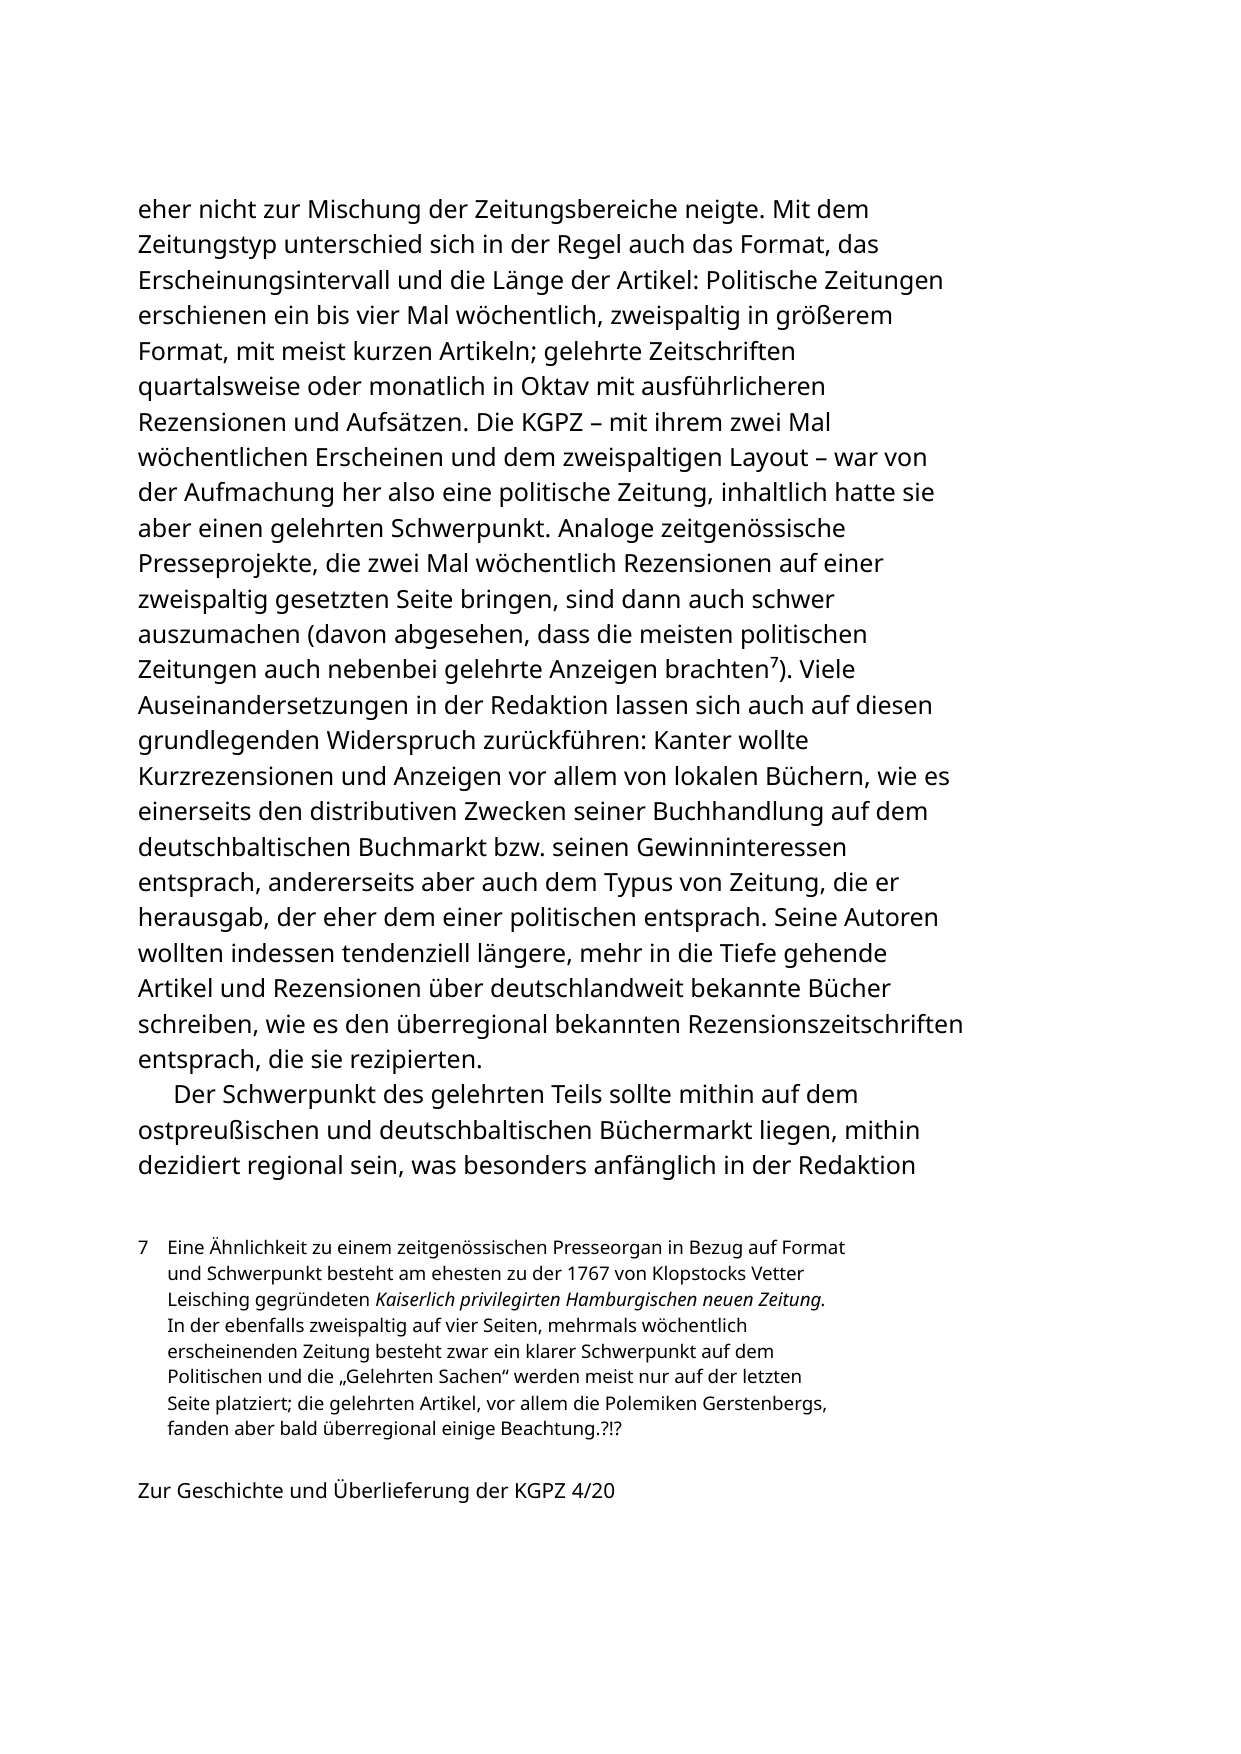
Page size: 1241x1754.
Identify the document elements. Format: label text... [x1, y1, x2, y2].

text Eine Ähnlichkeit zu einem zeitgenössischen Presseorgan in Bezug auf Format und Schwerpunkt besteht am ehesten zu der 1767 von Klopstocks Vetter Leisching gegründeten Kaiserlich privilegirten Hamburgischen neuen Zeitung. In der ebenfalls zweispaltig auf vier Seiten, mehrmals wöchentlich erscheinenden Zeitung besteht zwar ein klarer Schwerpunkt auf dem Politischen und die „Gelehrten Sachen“ werden meist nur auf der letzten Seite platziert; die gelehrten Artikel, vor allem die Polemiken Gerstenbergs, fanden aber bald überregional einige Beachtung.?!? [138, 1233, 846, 1441]
text Der Schwerpunkt des gelehrten Teils sollte mithin auf dem ostpreußischen und deutschbaltischen Büchermarkt liegen, mithin dezidiert regional sein, was besonders anfänglich in der Redaktion [138, 1076, 964, 1182]
text eher nicht zur Mischung der Zeitungsbereiche neigte. Mit dem Zeitungstyp unterschied sich in der Regel auch das Format, das Erscheinungsintervall und die Länge der Artikel: Politische Zeitungen erschienen ein bis vier Mal wöchentlich, zweispaltig in größerem Format, mit meist kurzen Artikeln; gelehrte Zeitschriften quartalsweise oder monatlich in Oktav mit ausführlicheren Rezensionen und Aufsätzen. Die KGPZ – mit ihrem zwei Mal wöchentlichen Erscheinen und dem zweispaltigen Layout – war von der Aufmachung her also eine politische Zeitung, inhaltlich hatte sie aber einen gelehrten Schwerpunkt. Analoge zeitgenössische Presseprojekte, die zwei Mal wöchentlich Rezensionen auf einer zweispaltig gesetzten Seite bringen, sind dann auch schwer auszumachen (davon abgesehen, dass die meisten politischen Zeitungen auch nebenbei gelehrte Anzeigen brachten). Viele Auseinandersetzungen in der Redaktion lassen sich auch auf diesen grundlegenden Widerspruch zurückführen: Kanter wollte Kurzrezensionen und Anzeigen vor allem von lokalen Büchern, wie es einerseits den distributiven Zwecken seiner Buchhandlung auf dem deutschbaltischen Buchmarkt bzw. seinen Gewinninteressen entsprach, andererseits aber auch dem Typus von Zeitung, die er herausgab, der eher dem einer politischen entsprach. Seine Autoren wollten indessen tendenziell längere, mehr in die Tiefe gehende Artikel und Rezensionen über deutschlandweit bekannte Bücher schreiben, wie es den überregional bekannten Rezensionszeitschriften entsprach, die sie rezipierten. [138, 190, 964, 1076]
